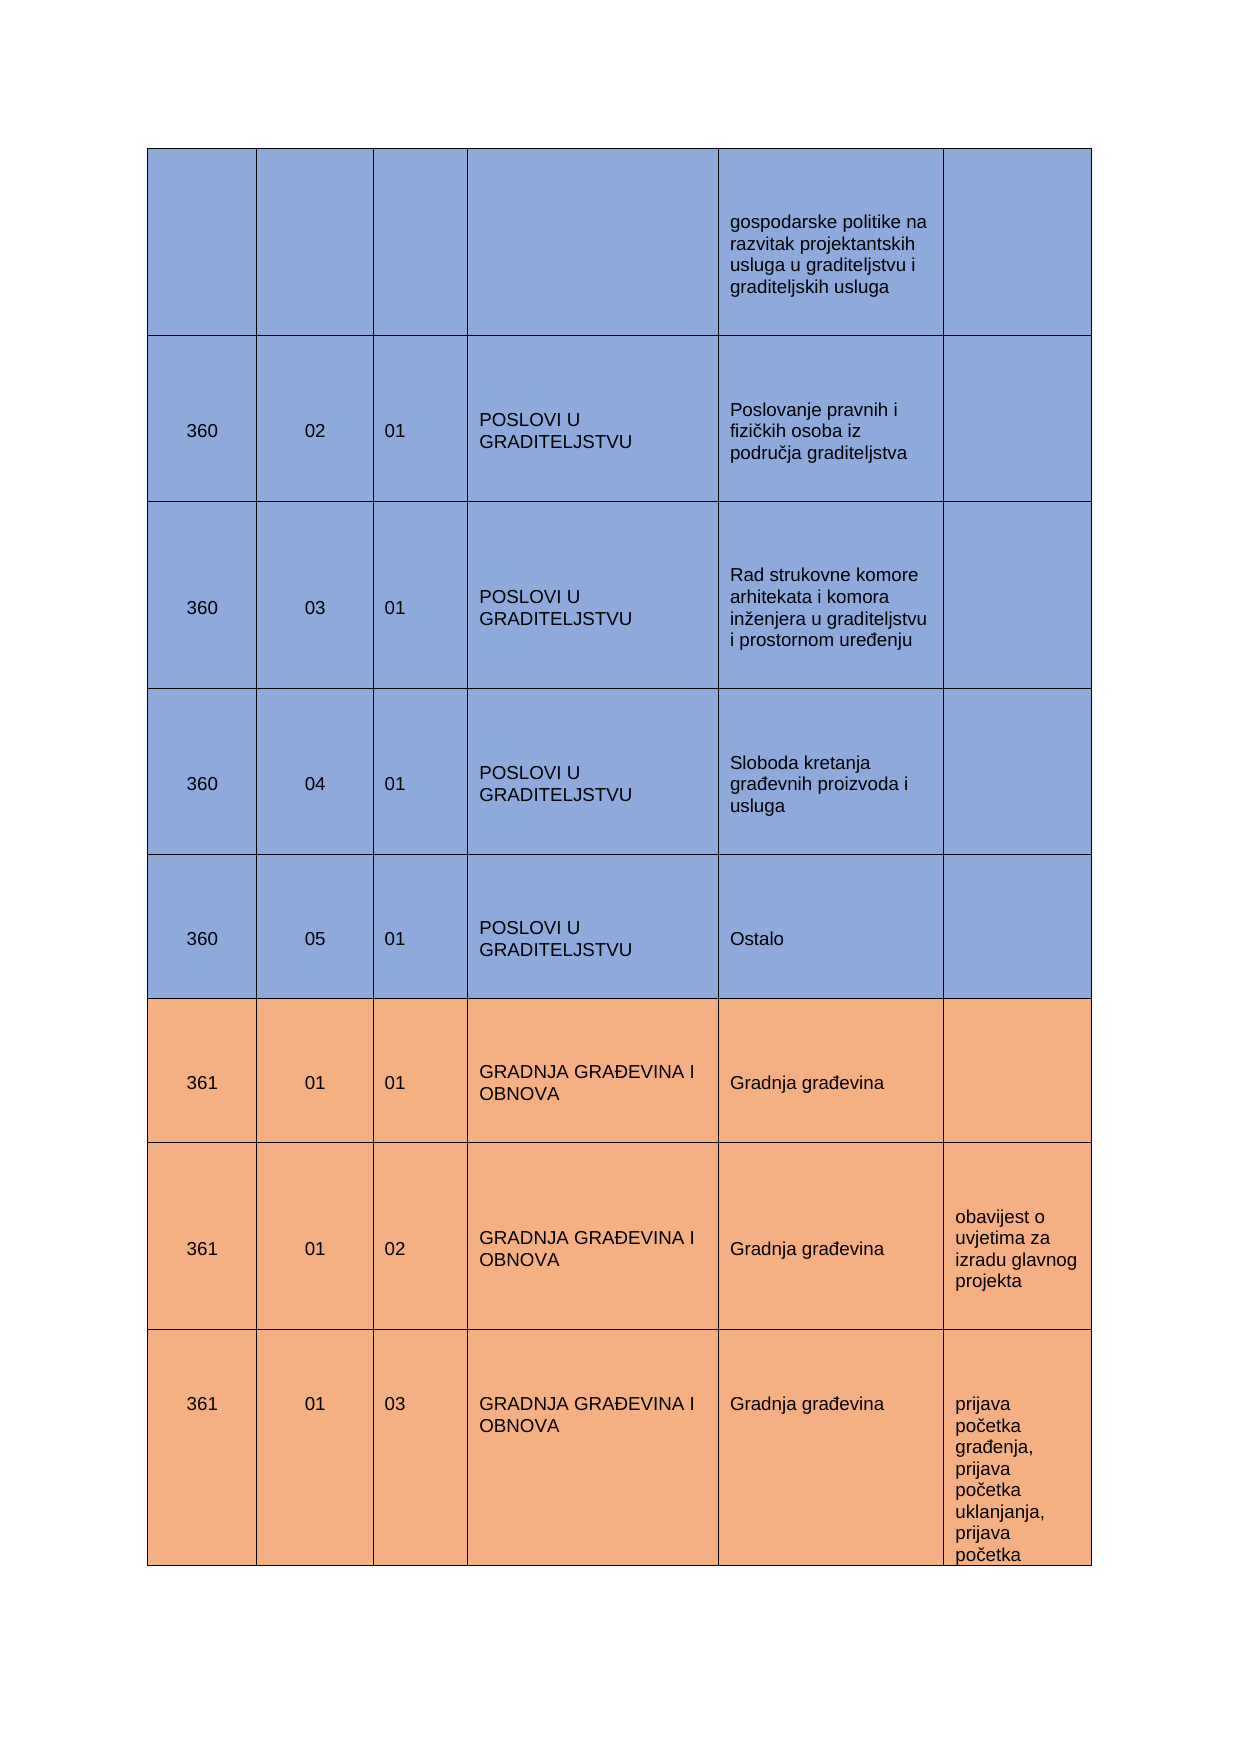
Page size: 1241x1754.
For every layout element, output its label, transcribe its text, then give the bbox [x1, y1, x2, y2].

table_cell [148, 149, 256, 335]
table_cell 01 [374, 999, 467, 1142]
table_cell [944, 999, 1091, 1142]
table_cell [944, 502, 1091, 688]
table_cell gospodarske politike na razvitak projektantskih usluga u graditeljstvu i graditeljskih usluga [719, 149, 943, 335]
table_cell 05 [257, 855, 373, 998]
table_cell Rad strukovne komore arhitekata i komora inženjera u graditeljstvu i prostornom uređenju [719, 502, 943, 688]
table_cell Ostalo [719, 855, 943, 998]
table_cell POSLOVI U GRADITELJSTVU [468, 689, 718, 854]
table_cell 03 [374, 1330, 467, 1565]
table_cell 360 [148, 336, 256, 501]
table_cell [944, 689, 1091, 854]
table_cell GRADNJA GRAĐEVINA I OBNOVA [468, 1143, 718, 1329]
table_cell 01 [257, 999, 373, 1142]
table_cell 04 [257, 689, 373, 854]
table_cell 01 [374, 336, 467, 501]
table_cell 01 [374, 855, 467, 998]
table_cell Gradnja građevina [719, 1330, 943, 1565]
table_cell [468, 149, 718, 335]
table_cell [944, 149, 1091, 335]
table_cell POSLOVI U GRADITELJSTVU [468, 855, 718, 998]
table_cell 361 [148, 1330, 256, 1565]
table_cell 360 [148, 502, 256, 688]
table_cell [944, 336, 1091, 501]
table_cell Gradnja građevina [719, 1143, 943, 1329]
table_cell 03 [257, 502, 373, 688]
table_cell [944, 855, 1091, 998]
table_cell 02 [374, 1143, 467, 1329]
table_cell [374, 149, 467, 335]
table_cell 360 [148, 689, 256, 854]
table_cell [257, 149, 373, 335]
table_cell 360 [148, 855, 256, 998]
table_cell 361 [148, 999, 256, 1142]
table_cell GRADNJA GRAĐEVINA I OBNOVA [468, 1330, 718, 1565]
table_cell POSLOVI U GRADITELJSTVU [468, 336, 718, 501]
table_cell Gradnja građevina [719, 999, 943, 1142]
table_cell 361 [148, 1143, 256, 1329]
table_cell GRADNJA GRAĐEVINA I OBNOVA [468, 999, 718, 1142]
table_cell 01 [257, 1143, 373, 1329]
table_cell obavijest o uvjetima za izradu glavnog projekta [944, 1143, 1091, 1329]
table_cell 02 [257, 336, 373, 501]
table_cell prijava početka građenja, prijava početka uklanjanja, prijava početka [944, 1330, 1091, 1565]
table_cell 01 [374, 502, 467, 688]
table_cell 01 [374, 689, 467, 854]
table_cell POSLOVI U GRADITELJSTVU [468, 502, 718, 688]
table_cell 01 [257, 1330, 373, 1565]
table_cell Sloboda kretanja građevnih proizvoda i usluga [719, 689, 943, 854]
table_cell Poslovanje pravnih i fizičkih osoba iz područja graditeljstva [719, 336, 943, 501]
